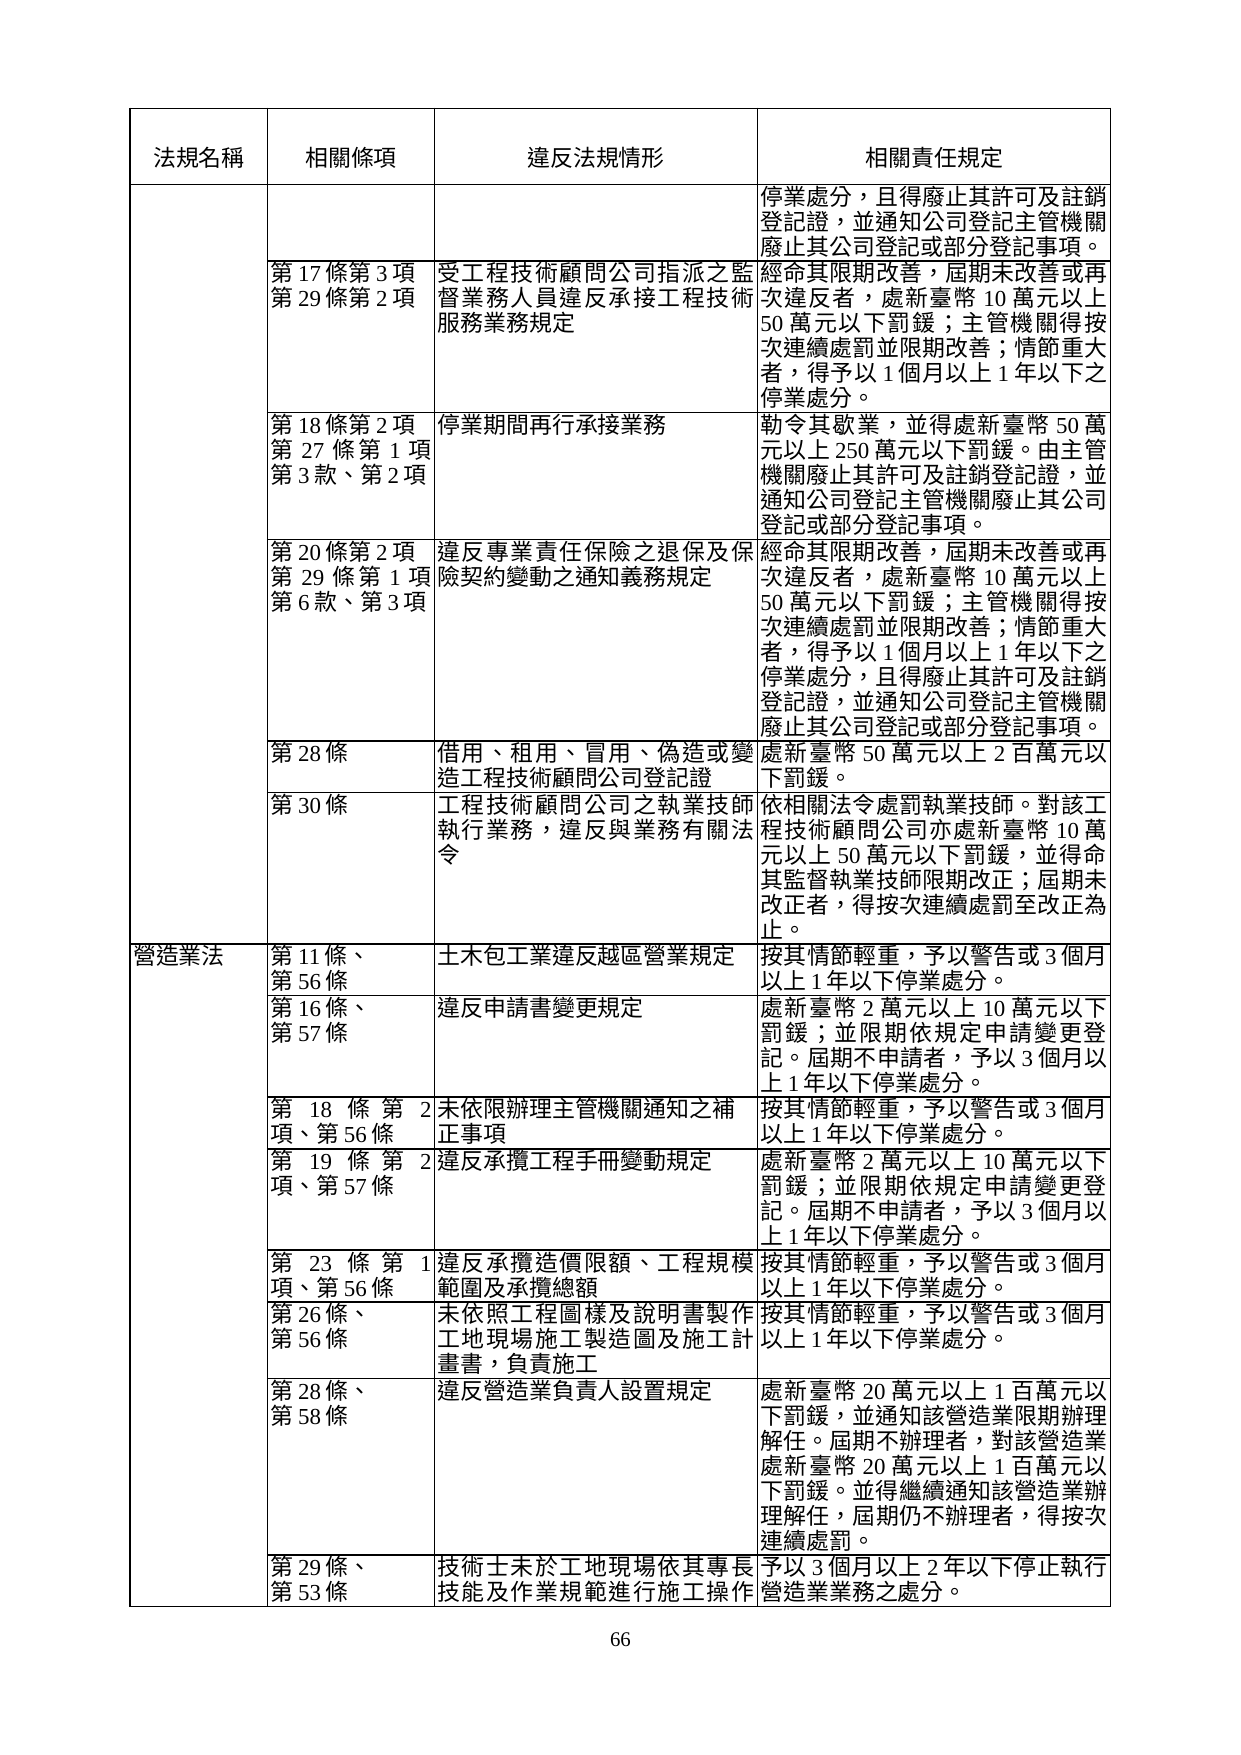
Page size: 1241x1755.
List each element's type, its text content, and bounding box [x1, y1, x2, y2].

table_cell [268, 185, 434, 260]
table_cell 第28條、 第58條 [268, 1379, 434, 1554]
table_cell 處新臺幣2萬元以上10萬元以下罰鍰；並限期依規定申請變更登記。屆期不申請者，予以3個月以上1年以下停業處分。 [758, 1150, 1110, 1249]
table_cell 第30條 [268, 793, 434, 943]
table_cell 按其情節輕重，予以警告或3個月以上1年以下停業處分。 [758, 1098, 1110, 1148]
table_cell 第26條、 第56條 [268, 1303, 434, 1377]
table_cell 停業期間再行承接業務 [435, 413, 757, 538]
table_cell 第11條、 第56條 [268, 945, 434, 995]
table_cell 第19條第2項、第57條 [268, 1150, 434, 1249]
table_header 法規名稱 [131, 109, 267, 184]
table_cell 經命其限期改善，屆期未改善或再次違反者，處新臺幣10萬元以上50萬元以下罰鍰；主管機關得按次連續處罰並限期改善；情節重大者，得予以1個月以上1年以下之停業處分，且得廢止其許可及註銷登記證，並通知公司登記主管機關廢止其公司登記或部分登記事項。 [758, 540, 1110, 740]
table_cell 第20條第2項 第29條第1項第6款、第3項 [268, 540, 434, 740]
table_header 違反法規情形 [435, 109, 757, 184]
table_cell 未依限辦理主管機關通知之補正事項 [435, 1098, 757, 1148]
table_cell 借用、租用、冒用、偽造或變造工程技術顧問公司登記證 [435, 742, 757, 792]
table_cell 第17條第3項 第29條第2項 [268, 262, 434, 412]
table_cell 受工程技術顧問公司指派之監督業務人員違反承接工程技術服務業務規定 [435, 262, 757, 412]
table_cell [131, 185, 267, 943]
table_cell 第28條 [268, 742, 434, 792]
table_cell 土木包工業違反越區營業規定 [435, 945, 757, 995]
table_cell 第16條、 第57條 [268, 996, 434, 1096]
table_cell 違反承攬工程手冊變動規定 [435, 1150, 757, 1249]
table_cell 經命其限期改善，屆期未改善或再次違反者，處新臺幣10萬元以上50萬元以下罰鍰；主管機關得按次連續處罰並限期改善；情節重大者，得予以1個月以上1年以下之停業處分。 [758, 262, 1110, 412]
table_cell 違反承攬造價限額、工程規模範圍及承攬總額 [435, 1251, 757, 1301]
table_cell 依相關法令處罰執業技師。對該工程技術顧問公司亦處新臺幣10萬元以上50萬元以下罰鍰，並得命其監督執業技師限期改正；屆期未改正者，得按次連續處罰至改正為止。 [758, 793, 1110, 943]
table_cell 處新臺幣20萬元以上1百萬元以下罰鍰，並通知該營造業限期辦理解任。屆期不辦理者，對該營造業處新臺幣20萬元以上1百萬元以下罰鍰。並得繼續通知該營造業辦理解任，屆期仍不辦理者，得按次連續處罰。 [758, 1379, 1110, 1554]
table_cell 停業處分，且得廢止其許可及註銷登記證，並通知公司登記主管機關廢止其公司登記或部分登記事項。 [758, 185, 1110, 260]
table_cell [435, 185, 757, 260]
table_header 相關條項 [268, 109, 434, 184]
table_cell 第23條第1項、第56條 [268, 1251, 434, 1301]
table_cell 未依照工程圖樣及說明書製作工地現場施工製造圖及施工計畫書，負責施工 [435, 1303, 757, 1377]
table_cell 第18條第2項、第56條 [268, 1098, 434, 1148]
table_cell 按其情節輕重，予以警告或3個月以上1年以下停業處分。 [758, 1251, 1110, 1301]
table_cell 技術士未於工地現場依其專長技能及作業規範進行施工操作 [435, 1556, 757, 1606]
table_cell 處新臺幣50萬元以上2百萬元以下罰鍰。 [758, 742, 1110, 792]
table_cell 第18條第2項 第27條第1項第3款、第2項 [268, 413, 434, 538]
table_cell 予以3個月以上2年以下停止執行營造業業務之處分。 [758, 1556, 1110, 1606]
table_cell 工程技術顧問公司之執業技師執行業務，違反與業務有關法令 [435, 793, 757, 943]
table_cell 違反專業責任保險之退保及保險契約變動之通知義務規定 [435, 540, 757, 740]
table_cell 營造業法 [131, 945, 267, 1606]
table_cell 第29條、 第53條 [268, 1556, 434, 1606]
table_cell 違反營造業負責人設置規定 [435, 1379, 757, 1554]
table_cell 違反申請書變更規定 [435, 996, 757, 1096]
table_cell 按其情節輕重，予以警告或3個月以上1年以下停業處分。 [758, 945, 1110, 995]
table_cell 按其情節輕重，予以警告或3個月以上1年以下停業處分。 [758, 1303, 1110, 1377]
table_cell 勒令其歇業，並得處新臺幣50萬元以上250萬元以下罰鍰。由主管機關廢止其許可及註銷登記證，並通知公司登記主管機關廢止其公司登記或部分登記事項。 [758, 413, 1110, 538]
table_header 相關責任規定 [758, 109, 1110, 184]
table_cell 處新臺幣2萬元以上10萬元以下罰鍰；並限期依規定申請變更登記。屆期不申請者，予以3個月以上1年以下停業處分。 [758, 996, 1110, 1096]
